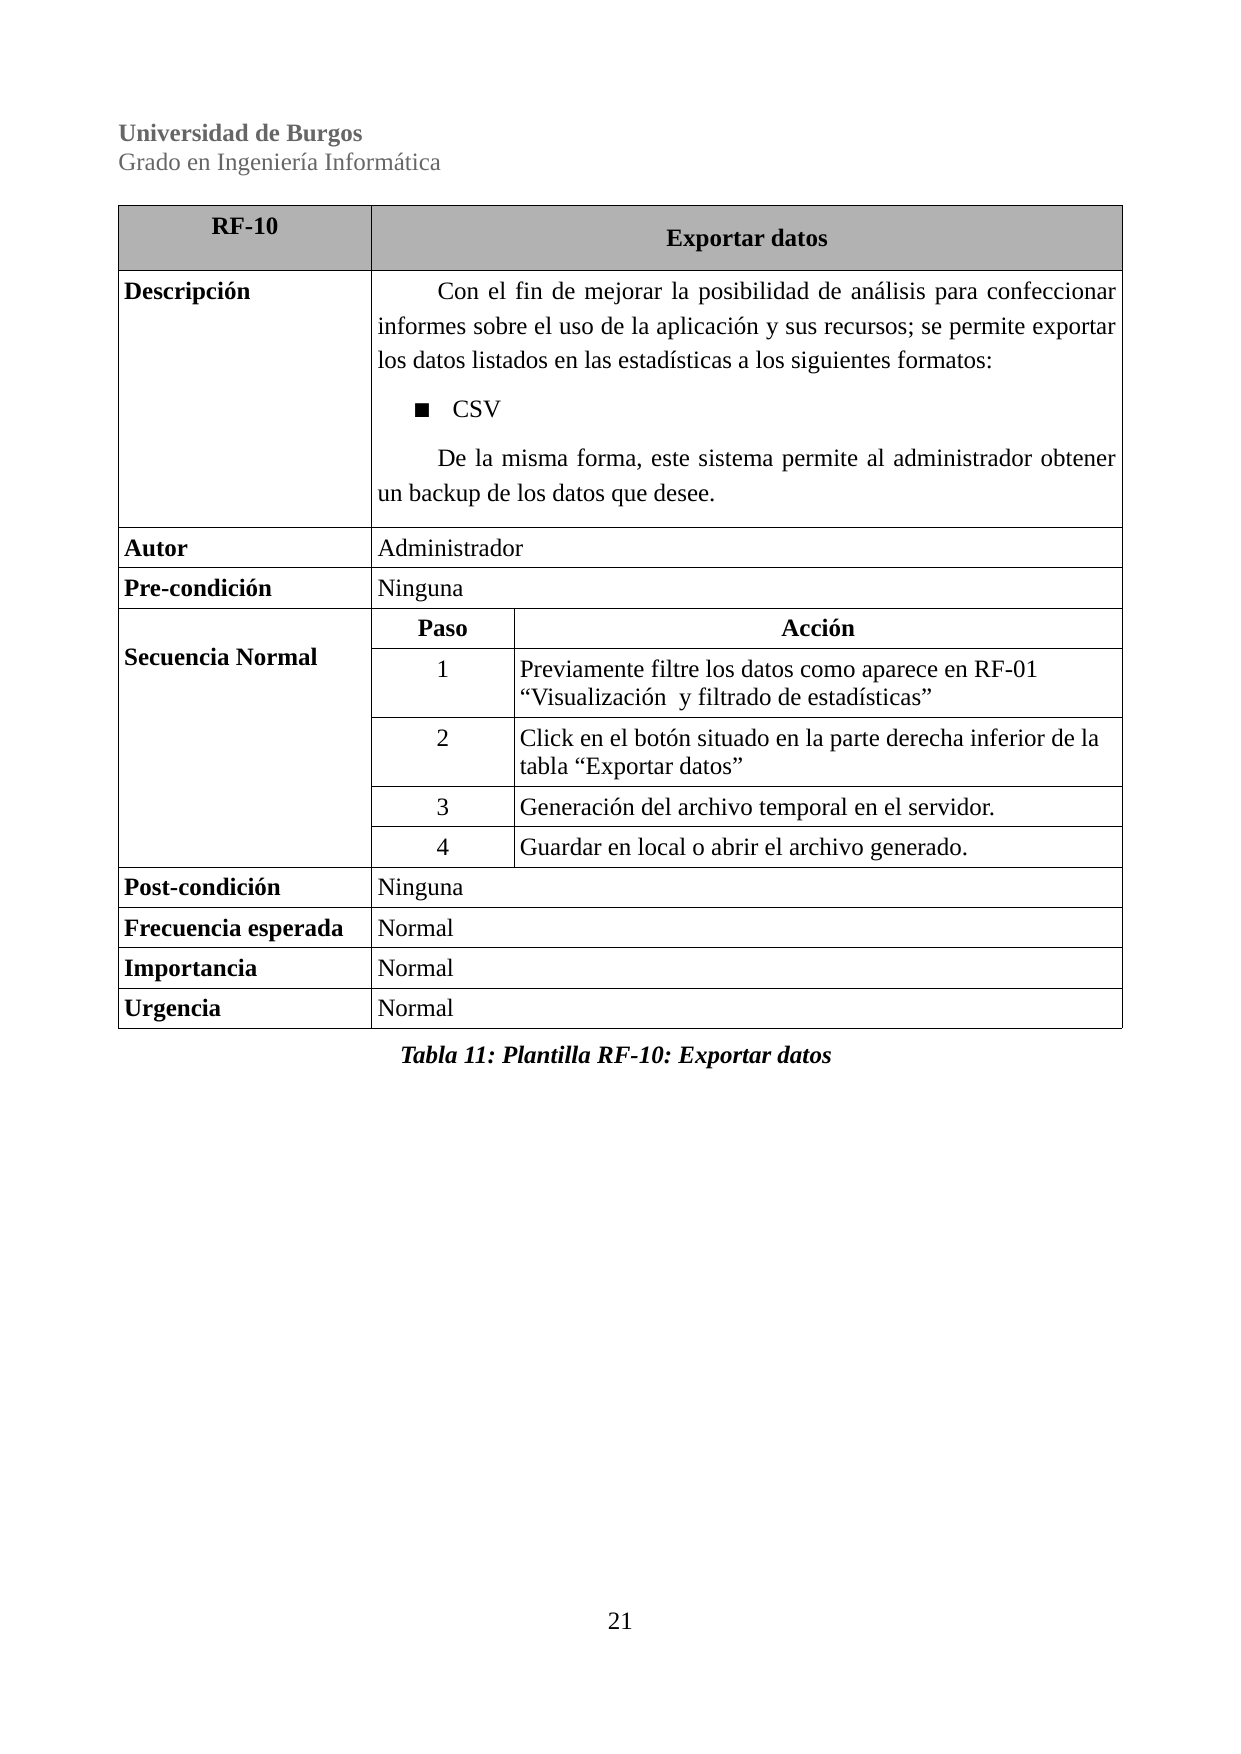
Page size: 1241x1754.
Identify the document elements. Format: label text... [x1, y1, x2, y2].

table_cell Administrador [372, 528, 1122, 567]
table_cell Descripción [119, 271, 371, 527]
table_header Exportar datos [372, 206, 1122, 270]
text Tabla 11: Plantilla RF-10: Exportar datos [118, 1040, 1122, 1069]
table_cell Previamente filtre los datos como aparece en RF-01 “Visualización y filtrado de estadísticas” [515, 649, 1122, 717]
table_cell Post-condición [119, 868, 371, 907]
table_cell Acción [515, 609, 1122, 648]
table_cell Secuencia Normal [119, 609, 371, 867]
table_cell Importancia [119, 948, 371, 987]
table_header RF-10 [119, 206, 371, 270]
table_cell 3 [372, 787, 514, 826]
table_cell 1 [372, 649, 514, 717]
table_cell Urgencia [119, 989, 371, 1028]
table_cell Normal [372, 908, 1122, 947]
table_cell Frecuencia esperada [119, 908, 371, 947]
table_cell Autor [119, 528, 371, 567]
table_cell Generación del archivo temporal en el servidor. [515, 787, 1122, 826]
table_cell Con el fin de mejorar la posibilidad de análisis para confeccionar informes sobre el uso de la aplicación y sus recursos; se permite exportar los datos listados en las estadísticas a los siguientes formatos: CSV De la misma forma, este sistema permite al administrador obtener un backup de los datos que desee. [372, 271, 1122, 527]
table_cell Normal [372, 989, 1122, 1028]
table_cell Ninguna [372, 568, 1122, 607]
table_cell Click en el botón situado en la parte derecha inferior de la tabla “Exportar datos” [515, 718, 1122, 786]
table_cell Paso [372, 609, 514, 648]
table_cell 4 [372, 827, 514, 867]
table_cell 2 [372, 718, 514, 786]
table_cell Guardar en local o abrir el archivo generado. [515, 827, 1122, 867]
table_cell Ninguna [372, 868, 1122, 907]
table_cell Normal [372, 948, 1122, 987]
table_cell Pre-condición [119, 568, 371, 607]
